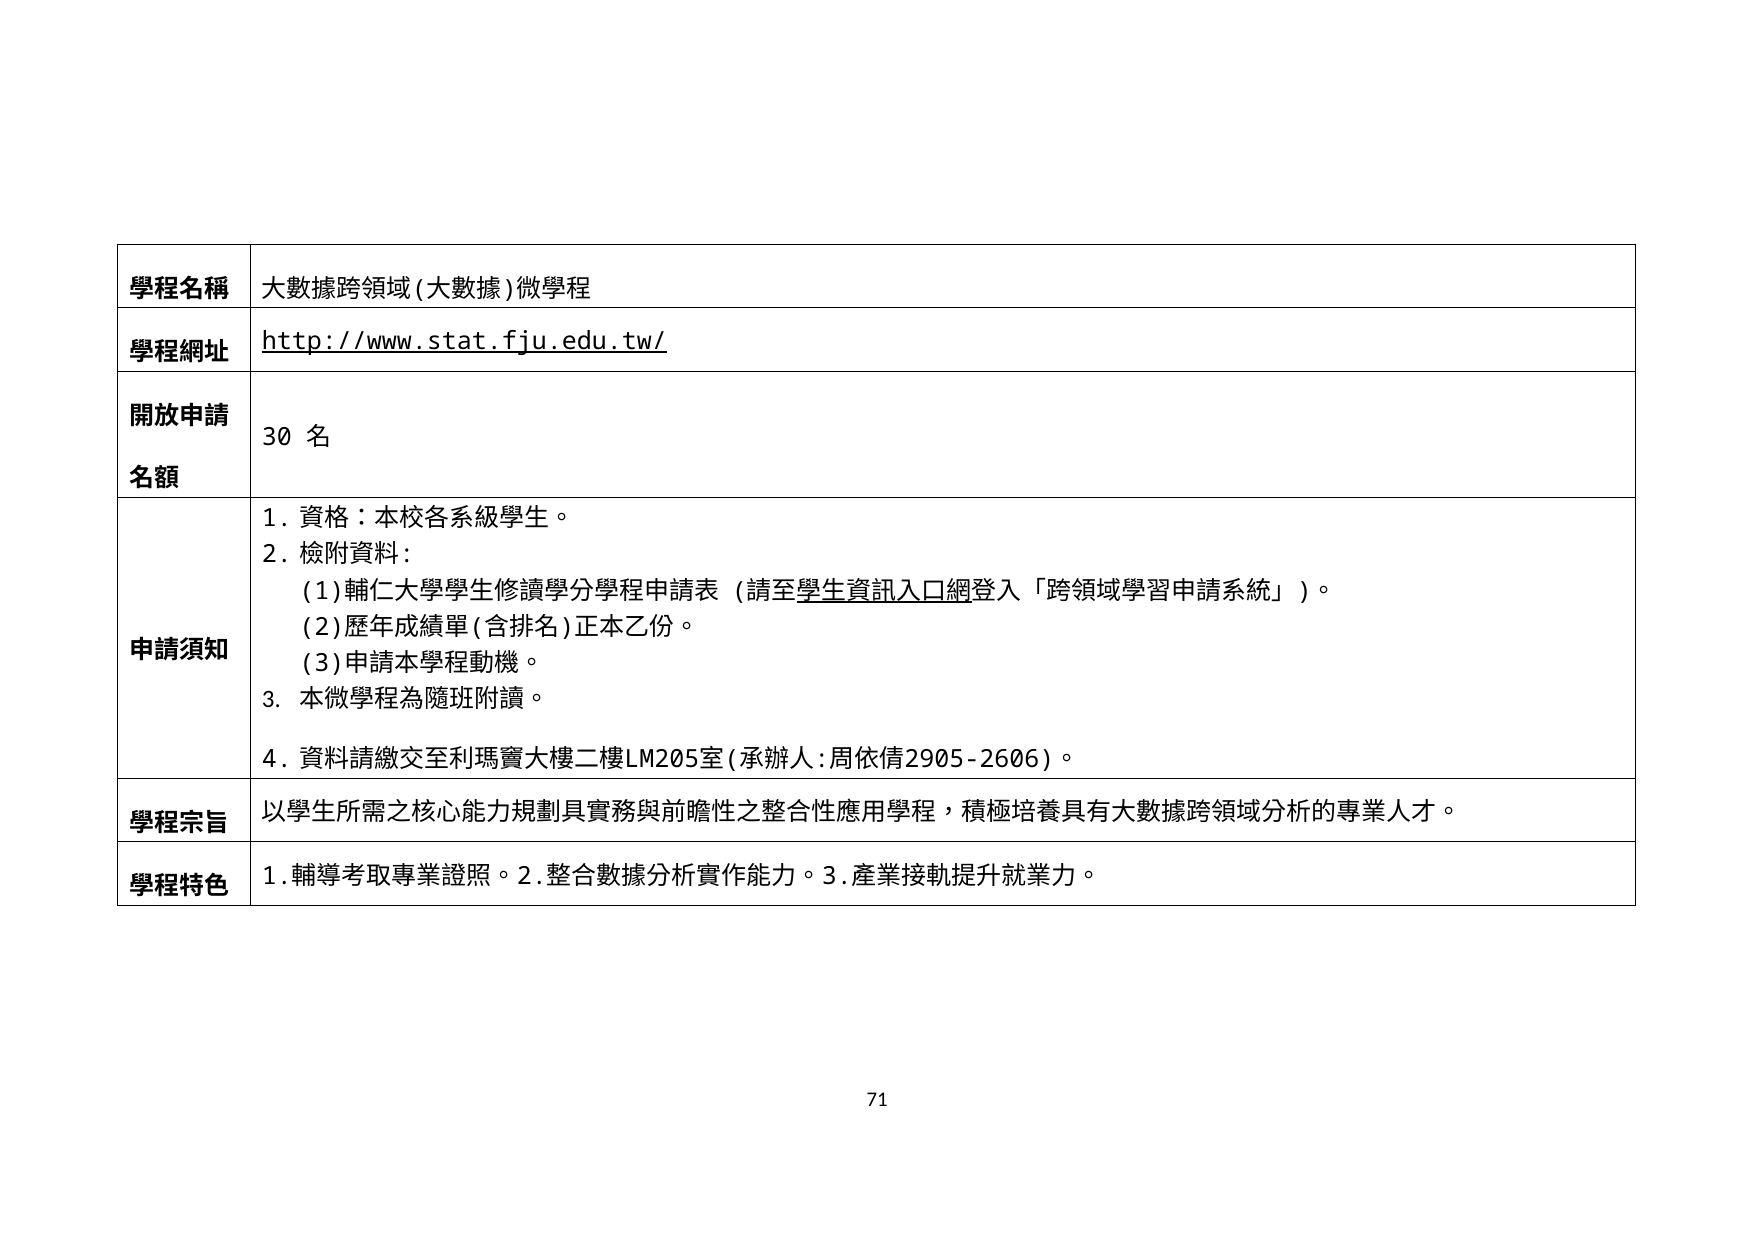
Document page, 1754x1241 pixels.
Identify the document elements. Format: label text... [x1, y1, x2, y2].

table_cell 開放申請名額 [118, 372, 250, 497]
table_cell 學程特色 [118, 842, 250, 905]
table_cell http://www.stat.fju.edu.tw/ [251, 308, 1635, 371]
table_cell 資格：本校各系級學生。 檢附資料: (1)輔仁大學學生修讀學分學程申請表 (請至學生資訊入口網登入「跨領域學習申請系統」)。 (2)歷年成績單(含排名)正本乙份。 (3)申請本學程動機。 本微學程為隨班附讀。 資料請繳交至利瑪竇大樓二樓LM205室(承辦人:周依倩2905-2606)。 [251, 498, 1635, 778]
table_header 大數據跨領域(大數據)微學程 [251, 245, 1635, 307]
table_cell 1.輔導考取專業證照。2.整合數據分析實作能力。3.產業接軌提升就業力。 [251, 842, 1635, 905]
table_header 學程名稱 [118, 245, 250, 307]
table_cell 學程網址 [118, 308, 250, 371]
table_cell 以學生所需之核心能力規劃具實務與前瞻性之整合性應用學程，積極培養具有大數據跨領域分析的專業人才。 [251, 779, 1635, 841]
table_cell 學程宗旨 [118, 779, 250, 841]
table_cell 30 名 [251, 372, 1635, 497]
table_cell 申請須知 [118, 498, 250, 778]
